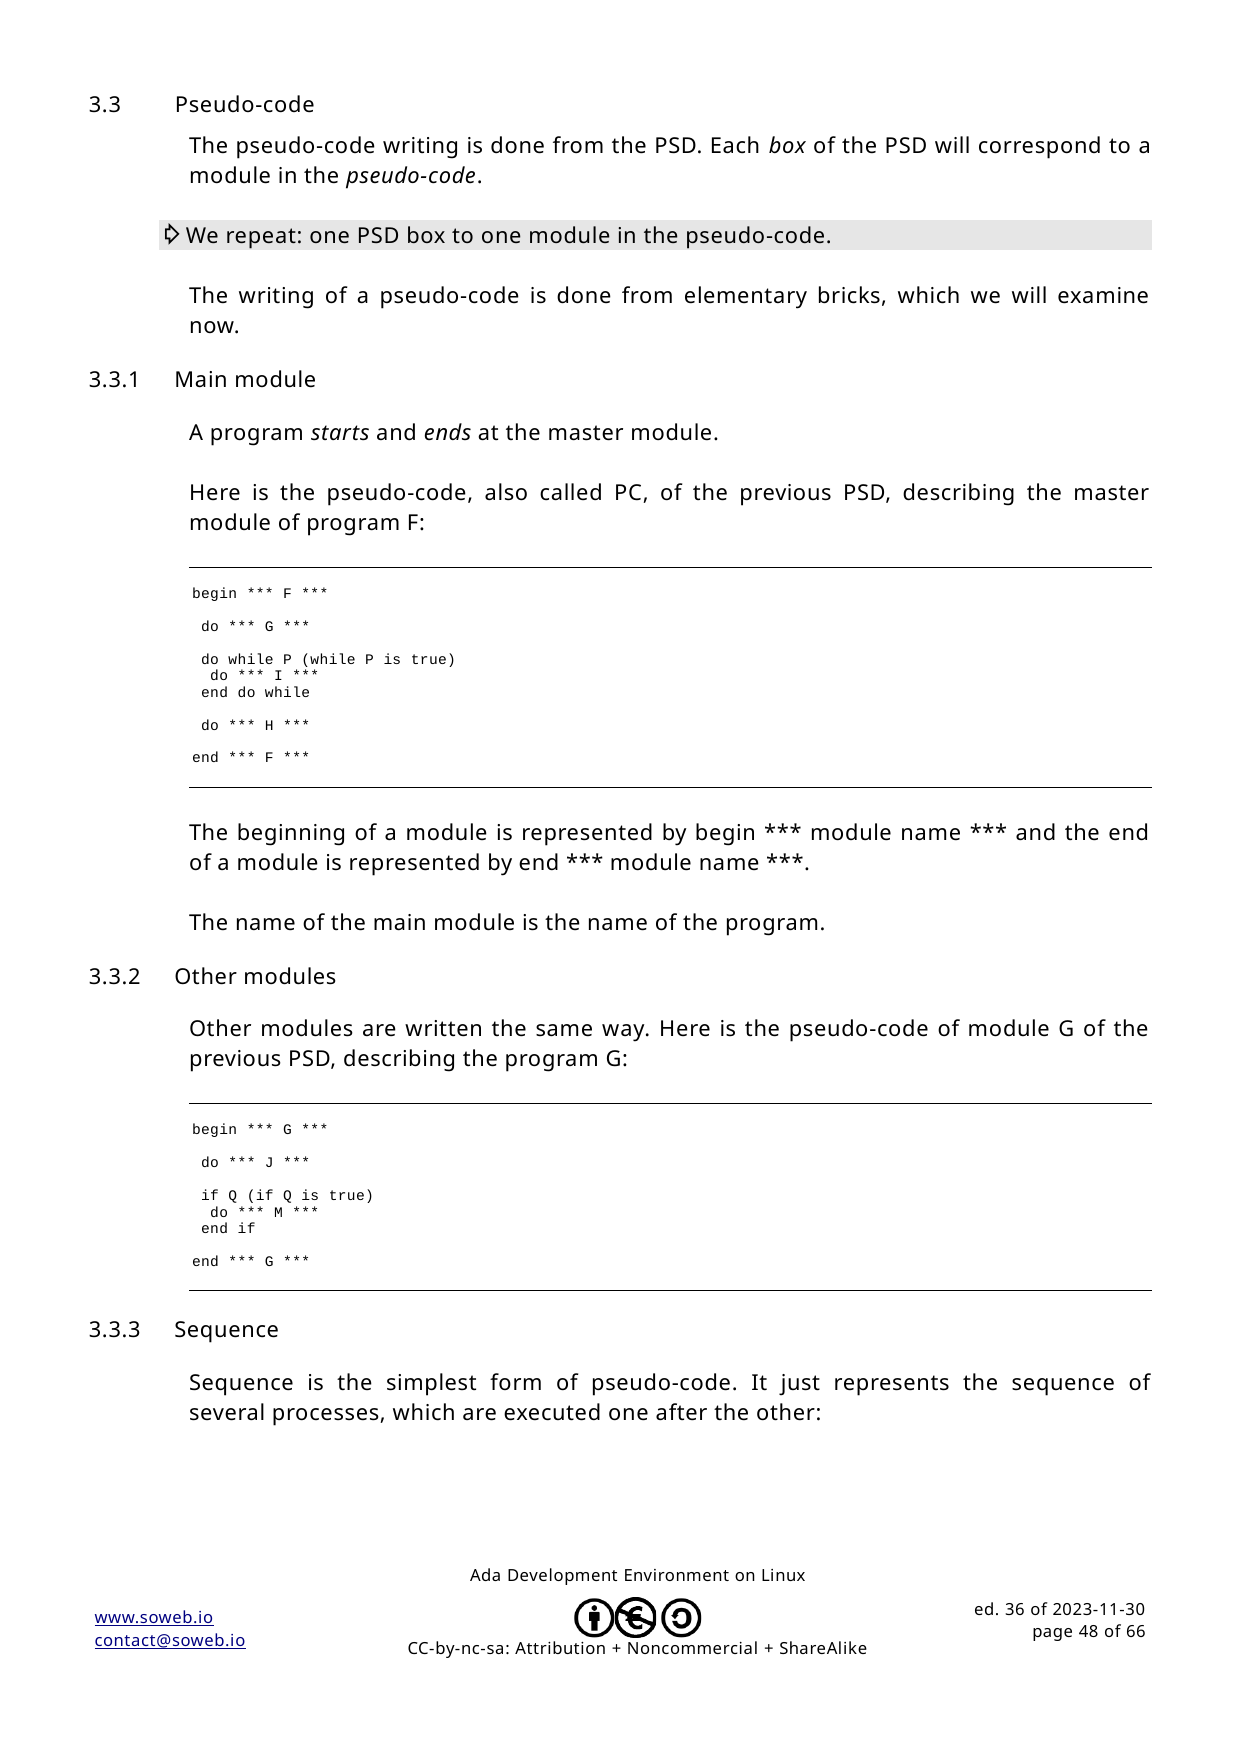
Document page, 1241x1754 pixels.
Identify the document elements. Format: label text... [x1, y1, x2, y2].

list begin *** G *** [189, 1104, 1152, 1136]
text The beginning of a module is represented by begin *** module name *** and the end of a module is represented by end *** module name ***. [189, 817, 1152, 877]
list do *** G *** [189, 600, 1152, 633]
list end if [189, 1218, 1152, 1235]
text The pseudo-code writing is done from the PSD. Each box of the PSD will correspond to a module in the pseudo-code. [189, 130, 1152, 190]
list if Q (if Q is true) [189, 1169, 1152, 1202]
list do *** H *** [189, 698, 1152, 731]
text The name of the main module is the name of the program. [189, 907, 1152, 937]
list We repeat: one PSD box to one module in the pseudo-code. [159, 220, 1152, 250]
list do *** I *** [189, 666, 1152, 682]
picture [573, 1597, 657, 1638]
subtitle Pseudo-code [88, 88, 1152, 118]
list end *** G *** [189, 1235, 1152, 1290]
subtitle Sequence [88, 1314, 1152, 1355]
subtitle Main module [88, 364, 1152, 405]
picture [660, 1597, 702, 1638]
subtitle Other modules [88, 960, 1152, 1001]
text The writing of a pseudo-code is done from elementary bricks, which we will examine now. [189, 280, 1152, 340]
list end *** F *** [189, 731, 1152, 787]
list do *** M *** [189, 1202, 1152, 1218]
list do while P (while P is true) [189, 633, 1152, 666]
list do *** J *** [189, 1136, 1152, 1169]
list end do while [189, 682, 1152, 698]
text Other modules are written the same way. Here is the pseudo-code of module G of the previous PSD, describing the program G: [189, 1013, 1152, 1073]
list begin *** F *** [189, 568, 1152, 600]
text Sequence is the simplest form of pseudo-code. It just represents the sequence of several processes, which are executed one after the other: [189, 1367, 1152, 1427]
text Here is the pseudo-code, also called PC, of the previous PSD, describing the master module of program F: [189, 477, 1152, 537]
text A program starts and ends at the master module. [189, 417, 1152, 447]
